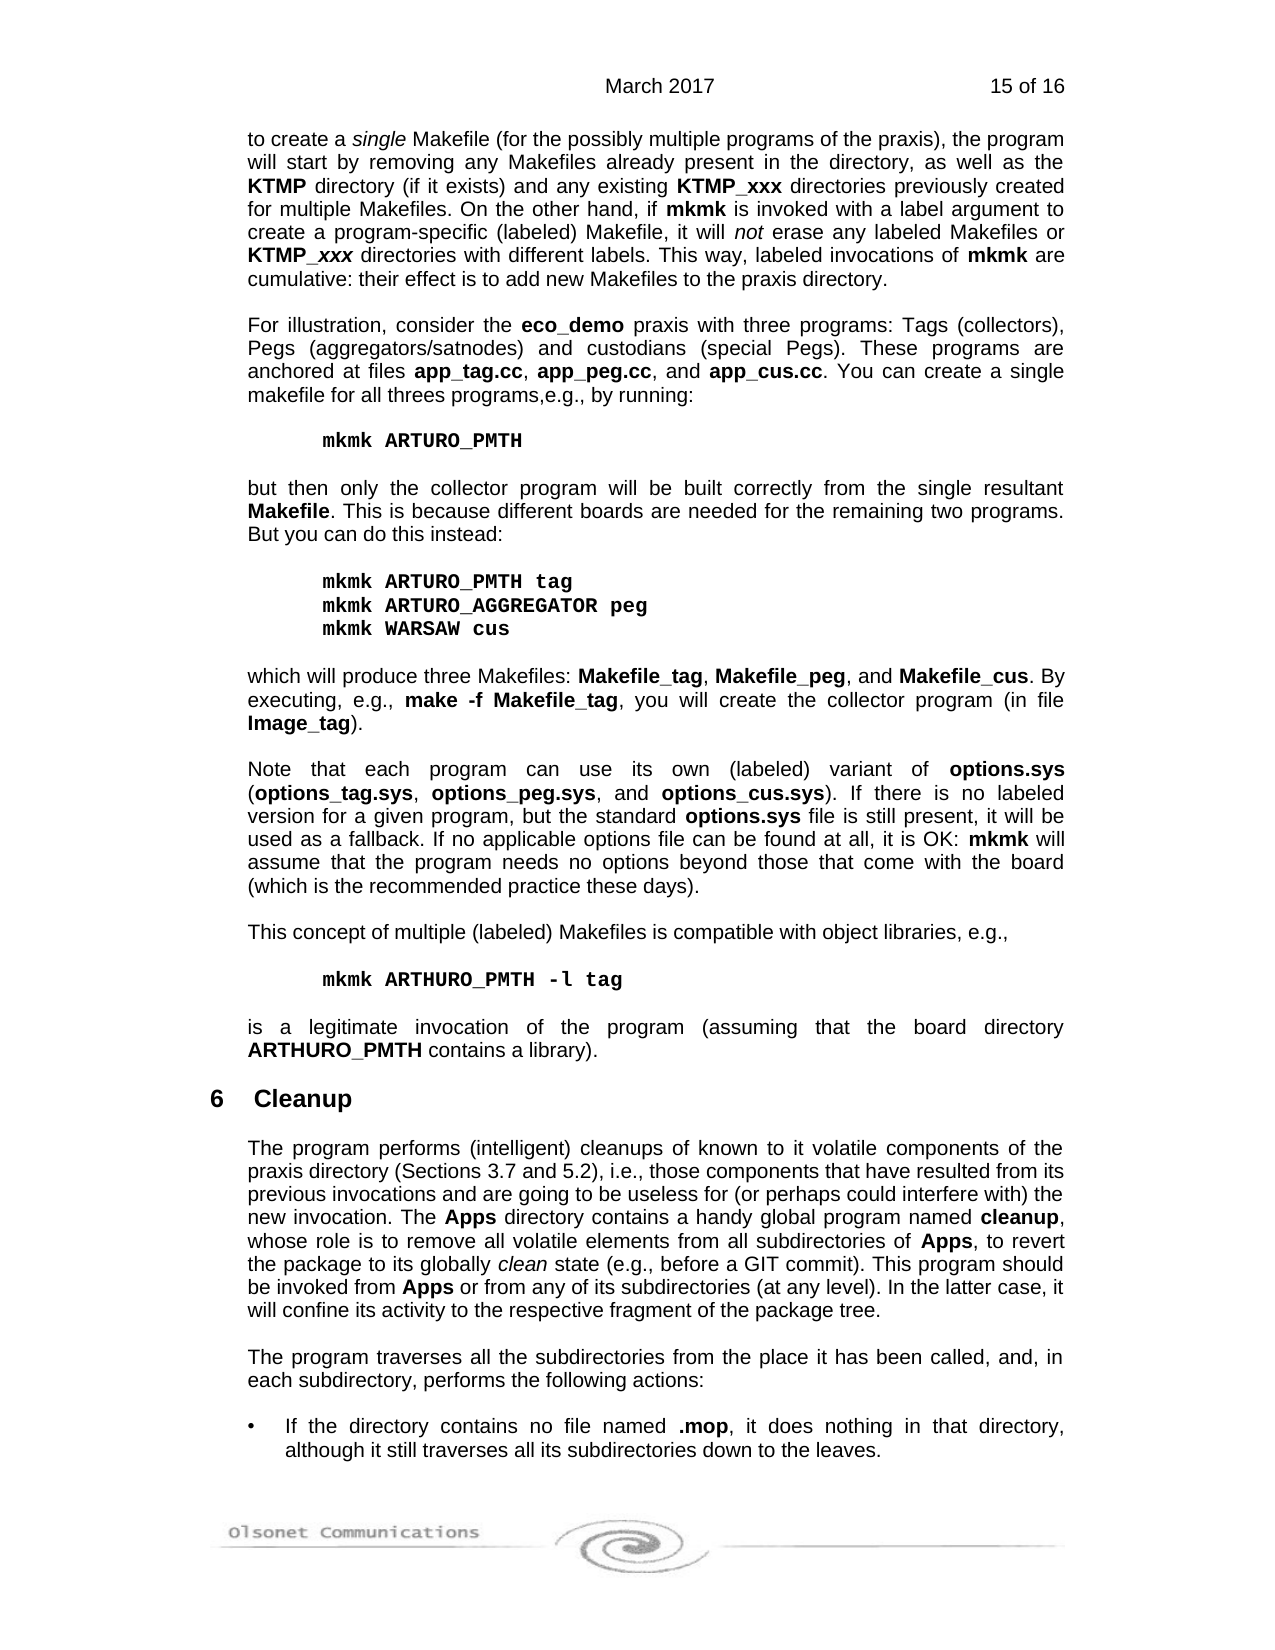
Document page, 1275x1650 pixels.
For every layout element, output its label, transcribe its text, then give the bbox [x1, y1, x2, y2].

text For illustration, consider the eco_demo praxis with three programs: Tags (collectors), Pegs (aggregators/satnodes) and custodians (special Pegs). These programs are anchored at files app_tag.cc, app_peg.cc, and app_cus.cc. You can create a single makefile for all threes programs,e.g., by running: [247, 313, 1065, 406]
text but then only the collector program will be built correctly from the single resultant Makefile. This is because different boards are needed for the remaining two programs. But you can do this instead: [247, 477, 1065, 546]
subtitle Cleanup [210, 1085, 1065, 1113]
list If the directory contains no file named .mop, it does nothing in that directory, although it still traverses all its subdirectories down to the leaves. [247, 1415, 1065, 1462]
text mkmk ARTURO_AGGREGATOR peg [247, 594, 1065, 618]
text mkmk ARTURO_PMTH tag [247, 569, 1065, 594]
text The program traverses all the subdirectories from the place it has been called, and, in each subdirectory, performs the following actions: [247, 1345, 1065, 1392]
text is a legitimate invocation of the program (assuming that the board directory ARTHURO_PMTH contains a library). [247, 1015, 1065, 1062]
text The program performs (intelligent) cleanups of known to it volatile components of the praxis directory (Sections 3.7 and 5.2), i.e., those components that have resulted from its previous invocations and are going to be useless for (or perhaps could interfere with) the new invocation. The Apps directory contains a handy global program named cleanup, whose role is to remove all volatile elements from all subdirectories of Apps, to revert the package to its globally clean state (e.g., before a GIT commit). This program should be invoked from Apps or from any of its subdirectories (at any level). In the latter case, it will confine its activity to the respective fragment of the package tree. [247, 1136, 1065, 1322]
text Note that each program can use its own (labeled) variant of options.sys (options_tag.sys, options_peg.sys, and options_cus.sys). If there is no labeled version for a given program, but the standard options.sys file is still present, it will be used as a fallback. If no applicable options file can be found at all, it is OK: mkmk will assume that the program needs no options beyond those that come with the board (which is the recommended practice these days). [247, 758, 1065, 897]
text mkmk WARSAW cus [247, 618, 1065, 642]
text mkmk ARTURO_PMTH [247, 430, 1065, 453]
text which will produce three Makefiles: Makefile_tag, Makefile_peg, and Makefile_cus. By executing, e.g., make -f Makefile_tag, you will create the collector program (in file Image_tag). [247, 665, 1065, 735]
text mkmk ARTHURO_PMTH -l tag [247, 967, 1065, 992]
text This concept of multiple (labeled) Makefiles is compatible with object libraries, e.g., [247, 921, 1065, 944]
text to create a single Makefile (for the possibly multiple programs of the praxis), the program will start by removing any Makefiles already present in the directory, as well as the KTMP directory (if it exists) and any existing KTMP_xxx directories previously created for multiple Makefiles. On the other hand, if mkmk is invoked with a label argument to create a program-specific (labeled) Makefile, it will not erase any labeled Makefiles or KTMP_xxx directories with different labels. This way, labeled invocations of mkmk are cumulative: their effect is to add new Makefiles to the praxis directory. [247, 128, 1065, 290]
picture [210, 1504, 1065, 1596]
